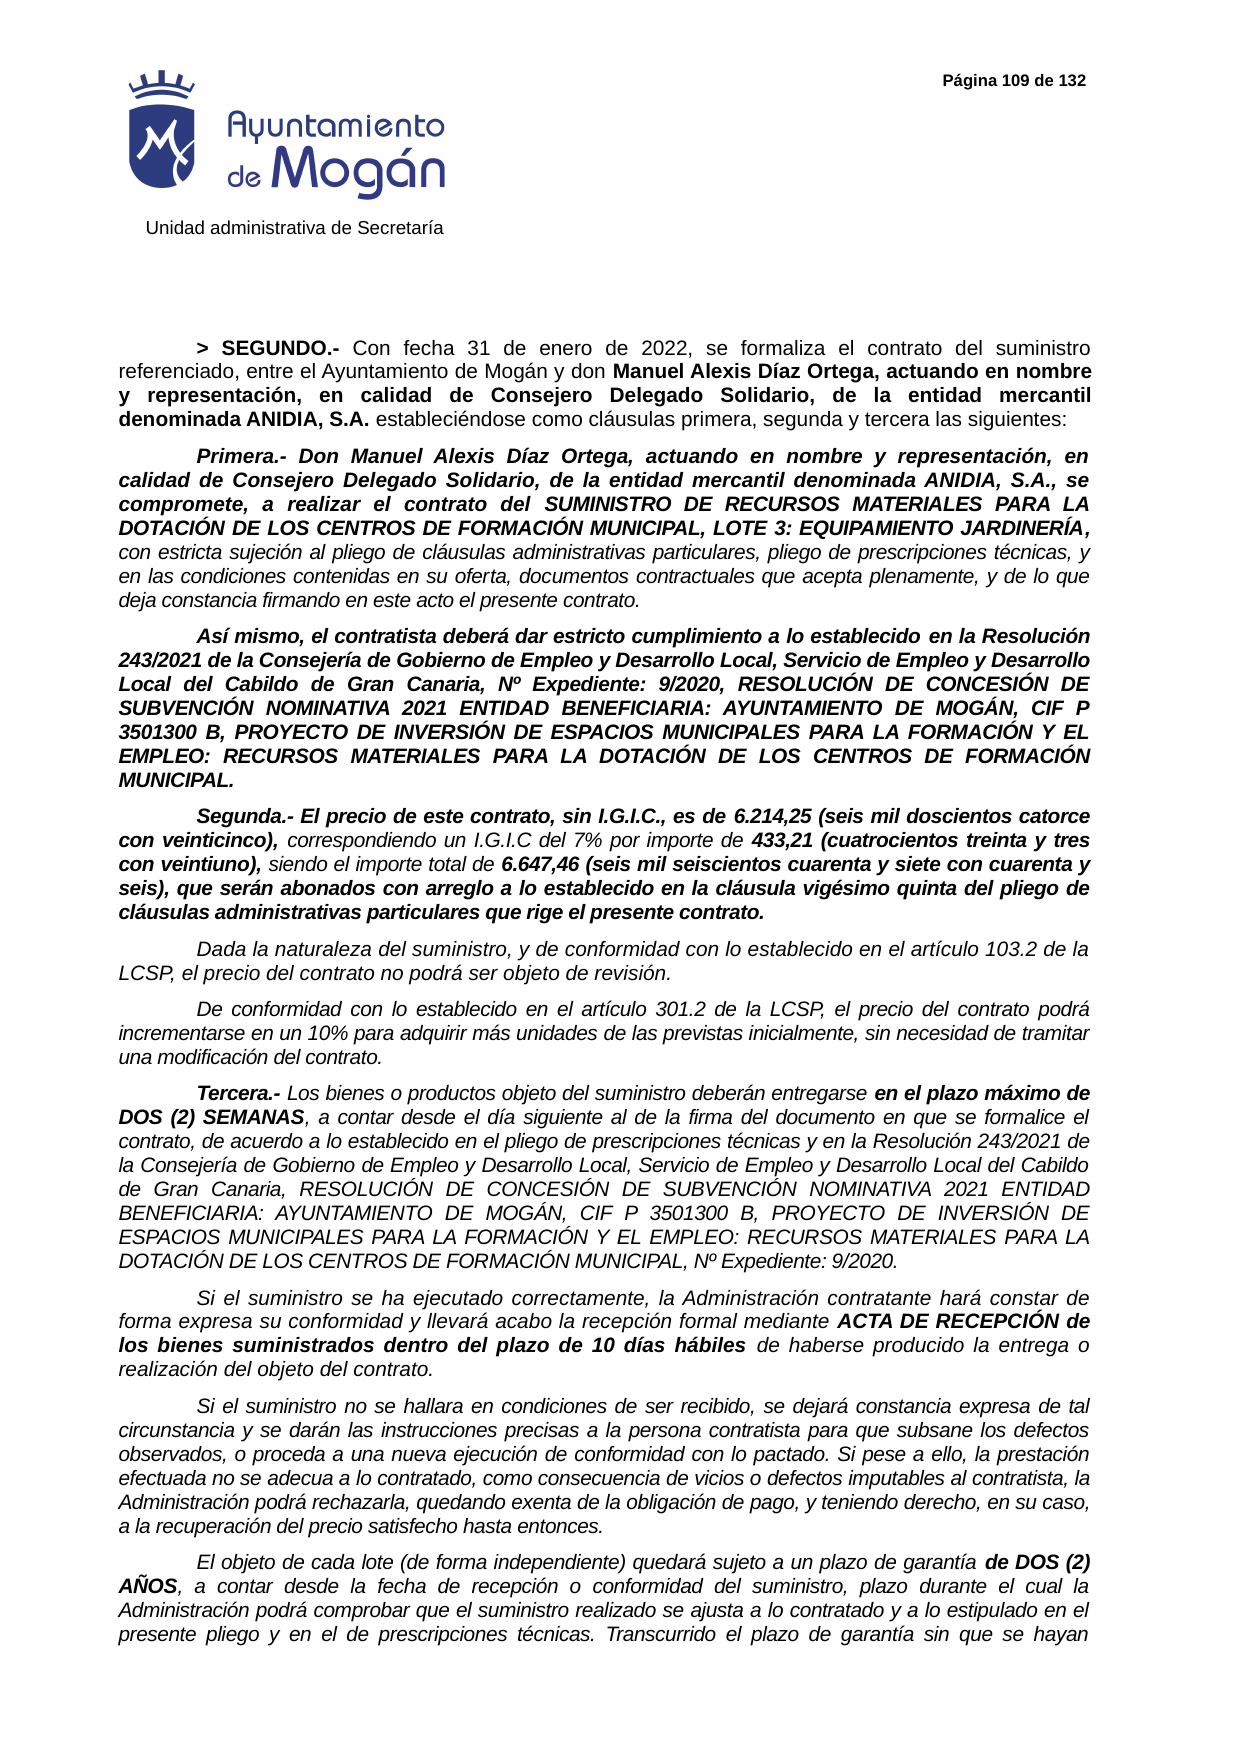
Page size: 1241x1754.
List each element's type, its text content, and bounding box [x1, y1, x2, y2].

text > SEGUNDO.- Con fecha 31 de enero de 2022, se formaliza el contrato del suministro referenciado, entre el Ayuntamiento de Mogán y don Manuel Alexis Díaz Ortega, actuando en nombre y representación, en calidad de Consejero Delegado Solidario, de la entidad mercantil denominada ANIDIA, S.A. estableciéndose como cláusulas primera, segunda y tercera las siguientes: [118, 335, 1092, 431]
text Primera.- Don Manuel Alexis Díaz Ortega, actuando en nombre y representación, en calidad de Consejero Delegado Solidario, de la entidad mercantil denominada ANIDIA, S.A., se compromete, a realizar el contrato del SUMINISTRO DE RECURSOS MATERIALES PARA LA DOTACIÓN DE LOS CENTROS DE FORMACIÓN MUNICIPAL, LOTE 3: EQUIPAMIENTO JARDINERÍA, con estricta sujeción al pliego de cláusulas administrativas particulares, pliego de prescripciones técnicas, y en las condiciones contenidas en su oferta, documentos contractuales que acepta plenamente, y de lo que deja constancia firmando en este acto el presente contrato. [118, 444, 1092, 611]
picture [128, 70, 445, 206]
text Segunda.- El precio de este contrato, sin I.G.I.C., es de 6.214,25 (seis mil doscientos catorce con veinticinco), correspondiendo un I.G.I.C del 7% por importe de 433,21 (cuatrocientos treinta y tres con veintiuno), siendo el importe total de 6.647,46 (seis mil seiscientos cuarenta y siete con cuarenta y seis), que serán abonados con arreglo a lo establecido en la cláusula vigésimo quinta del pliego de cláusulas administrativas particulares que rige el presente contrato. [118, 804, 1092, 924]
text Tercera.- Los bienes o productos objeto del suministro deberán entregarse en el plazo máximo de DOS (2) SEMANAS, a contar desde el día siguiente al de la firma del documento en que se formalice el contrato, de acuerdo a lo establecido en el pliego de prescripciones técnicas y en la Resolución 243/2021 de la Consejería de Gobierno de Empleo y Desarrollo Local, Servicio de Empleo y Desarrollo Local del Cabildo de Gran Canaria, RESOLUCIÓN DE CONCESIÓN DE SUBVENCIÓN NOMINATIVA 2021 ENTIDAD BENEFICIARIA: AYUNTAMIENTO DE MOGÁN, CIF P 3501300 B, PROYECTO DE INVERSIÓN DE ESPACIOS MUNICIPALES PARA LA FORMACIÓN Y EL EMPLEO: RECURSOS MATERIALES PARA LA DOTACIÓN DE LOS CENTROS DE FORMACIÓN MUNICIPAL, Nº Expediente: 9/2020. [118, 1081, 1092, 1273]
text Si el suministro se ha ejecutado correctamente, la Administración contratante hará constar de forma expresa su conformidad y llevará acabo la recepción formal mediante ACTA DE RECEPCIÓN de los bienes suministrados dentro del plazo de 10 días hábiles de haberse producido la entrega o realización del objeto del contrato. [118, 1285, 1092, 1381]
text Si el suministro no se hallara en condiciones de ser recibido, se dejará constancia expresa de tal circunstancia y se darán las instrucciones precisas a la persona contratista para que subsane los defectos observados, o proceda a una nueva ejecución de conformidad con lo pactado. Si pese a ello, la prestación efectuada no se adecua a lo contratado, como consecuencia de vicios o defectos imputables al contratista, la Administración podrá rechazarla, quedando exenta de la obligación de pago, y teniendo derecho, en su caso, a la recuperación del precio satisfecho hasta entonces. [118, 1394, 1092, 1537]
text Así mismo, el contratista deberá dar estricto cumplimiento a lo establecido en la Resolución 243/2021 de la Consejería de Gobierno de Empleo y Desarrollo Local, Servicio de Empleo y Desarrollo Local del Cabildo de Gran Canaria, Nº Expediente: 9/2020, RESOLUCIÓN DE CONCESIÓN DE SUBVENCIÓN NOMINATIVA 2021 ENTIDAD BENEFICIARIA: AYUNTAMIENTO DE MOGÁN, CIF P 3501300 B, PROYECTO DE INVERSIÓN DE ESPACIOS MUNICIPALES PARA LA FORMACIÓN Y EL EMPLEO: RECURSOS MATERIALES PARA LA DOTACIÓN DE LOS CENTROS DE FORMACIÓN MUNICIPAL. [118, 624, 1092, 792]
text De conformidad con lo establecido en el artículo 301.2 de la LCSP, el precio del contrato podrá incrementarse en un 10% para adquirir más unidades de las previstas inicialmente, sin necesidad de tramitar una modificación del contrato. [118, 997, 1092, 1069]
text El objeto de cada lote (de forma independiente) quedará sujeto a un plazo de garantía de DOS (2) AÑOS, a contar desde la fecha de recepción o conformidad del suministro, plazo durante el cual la Administración podrá comprobar que el suministro realizado se ajusta a lo contratado y a lo estipulado en el presente pliego y en el de prescripciones técnicas. Transcurrido el plazo de garantía sin que se hayan [118, 1550, 1092, 1646]
text Dada la naturaleza del suministro, y de conformidad con lo establecido en el artículo 103.2 de la LCSP, el precio del contrato no podrá ser objeto de revisión. [118, 936, 1092, 984]
